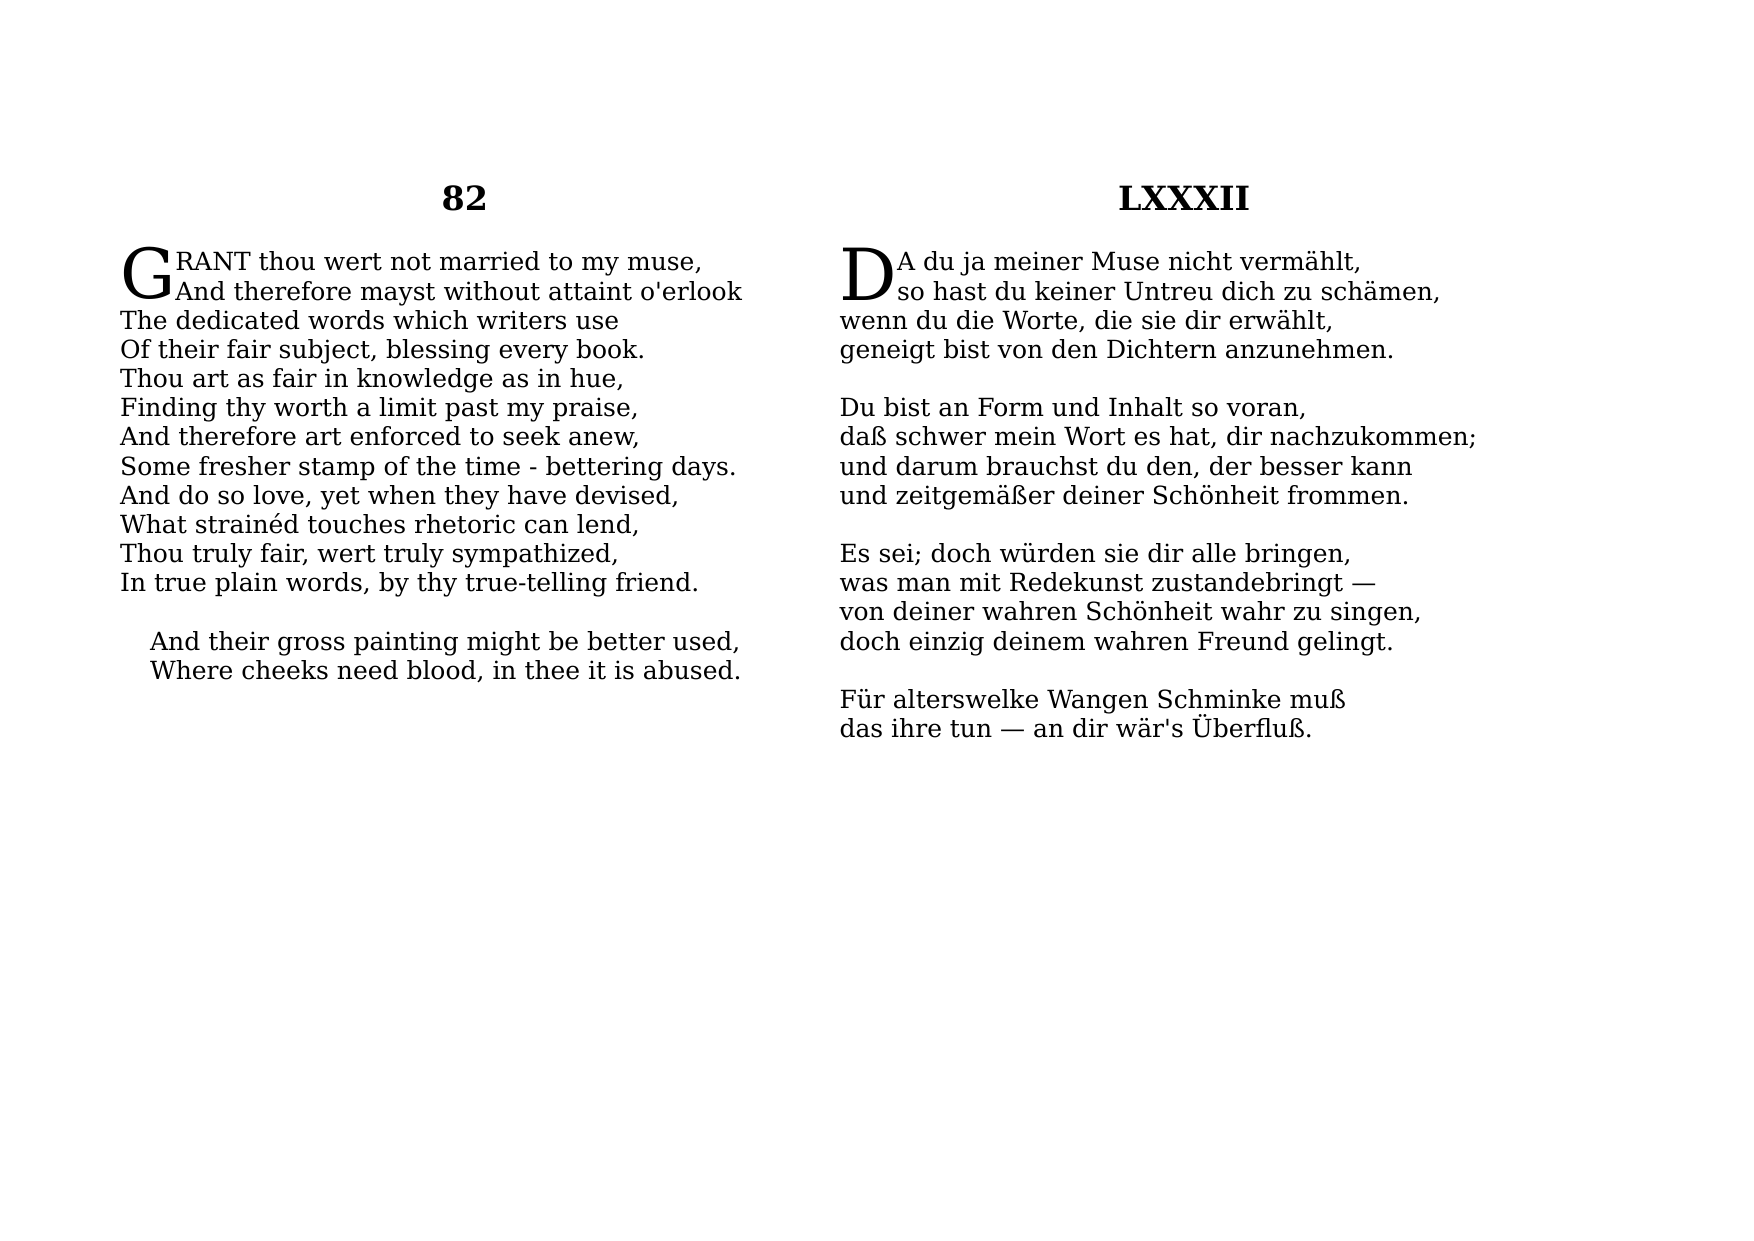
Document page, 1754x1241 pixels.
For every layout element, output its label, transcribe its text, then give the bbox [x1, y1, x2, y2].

text Es sei; doch würden sie dir alle bringen, was man mit Redekunst zustandebringt — von deiner wahren Schönheit wahr zu singen, doch einzig deinem wahren Freund gelingt. [839, 539, 1528, 656]
text Du bist an Form und Inhalt so voran, daß schwer mein Wort es hat, dir nachzukommen; und darum brauchst du den, der besser kann und zeitgemäßer deiner Schönheit frommen. [839, 393, 1528, 510]
text LXXXII [839, 179, 1528, 218]
text DA du ja meiner Muse nicht vermählt, so hast du keiner Untreu dich zu schämen, wenn du die Worte, die sie dir erwählt, geneigt bist von den Dichtern anzunehmen. [839, 247, 1528, 364]
text Für alterswelke Wangen Schminke muß das ihre tun — an dir wär's Überfluß. [839, 685, 1528, 743]
text GRANT thou wert not married to my muse, And therefore mayst without attaint o'erlook The dedicated words which writers use Of their fair subject, blessing every book. Thou art as fair in knowledge as in hue, Finding thy worth a limit past my praise, And therefore art enforced to seek anew, Some fresher stamp of the time - bettering days. And do so love, yet when they have devised, What strainéd touches rhetoric can lend, Thou truly fair, wert truly sympathized, In true plain words, by thy true-telling friend. [120, 247, 809, 597]
text 82 [120, 179, 809, 218]
text And their gross painting might be better used, Where cheeks need blood, in thee it is abused. [150, 627, 809, 685]
